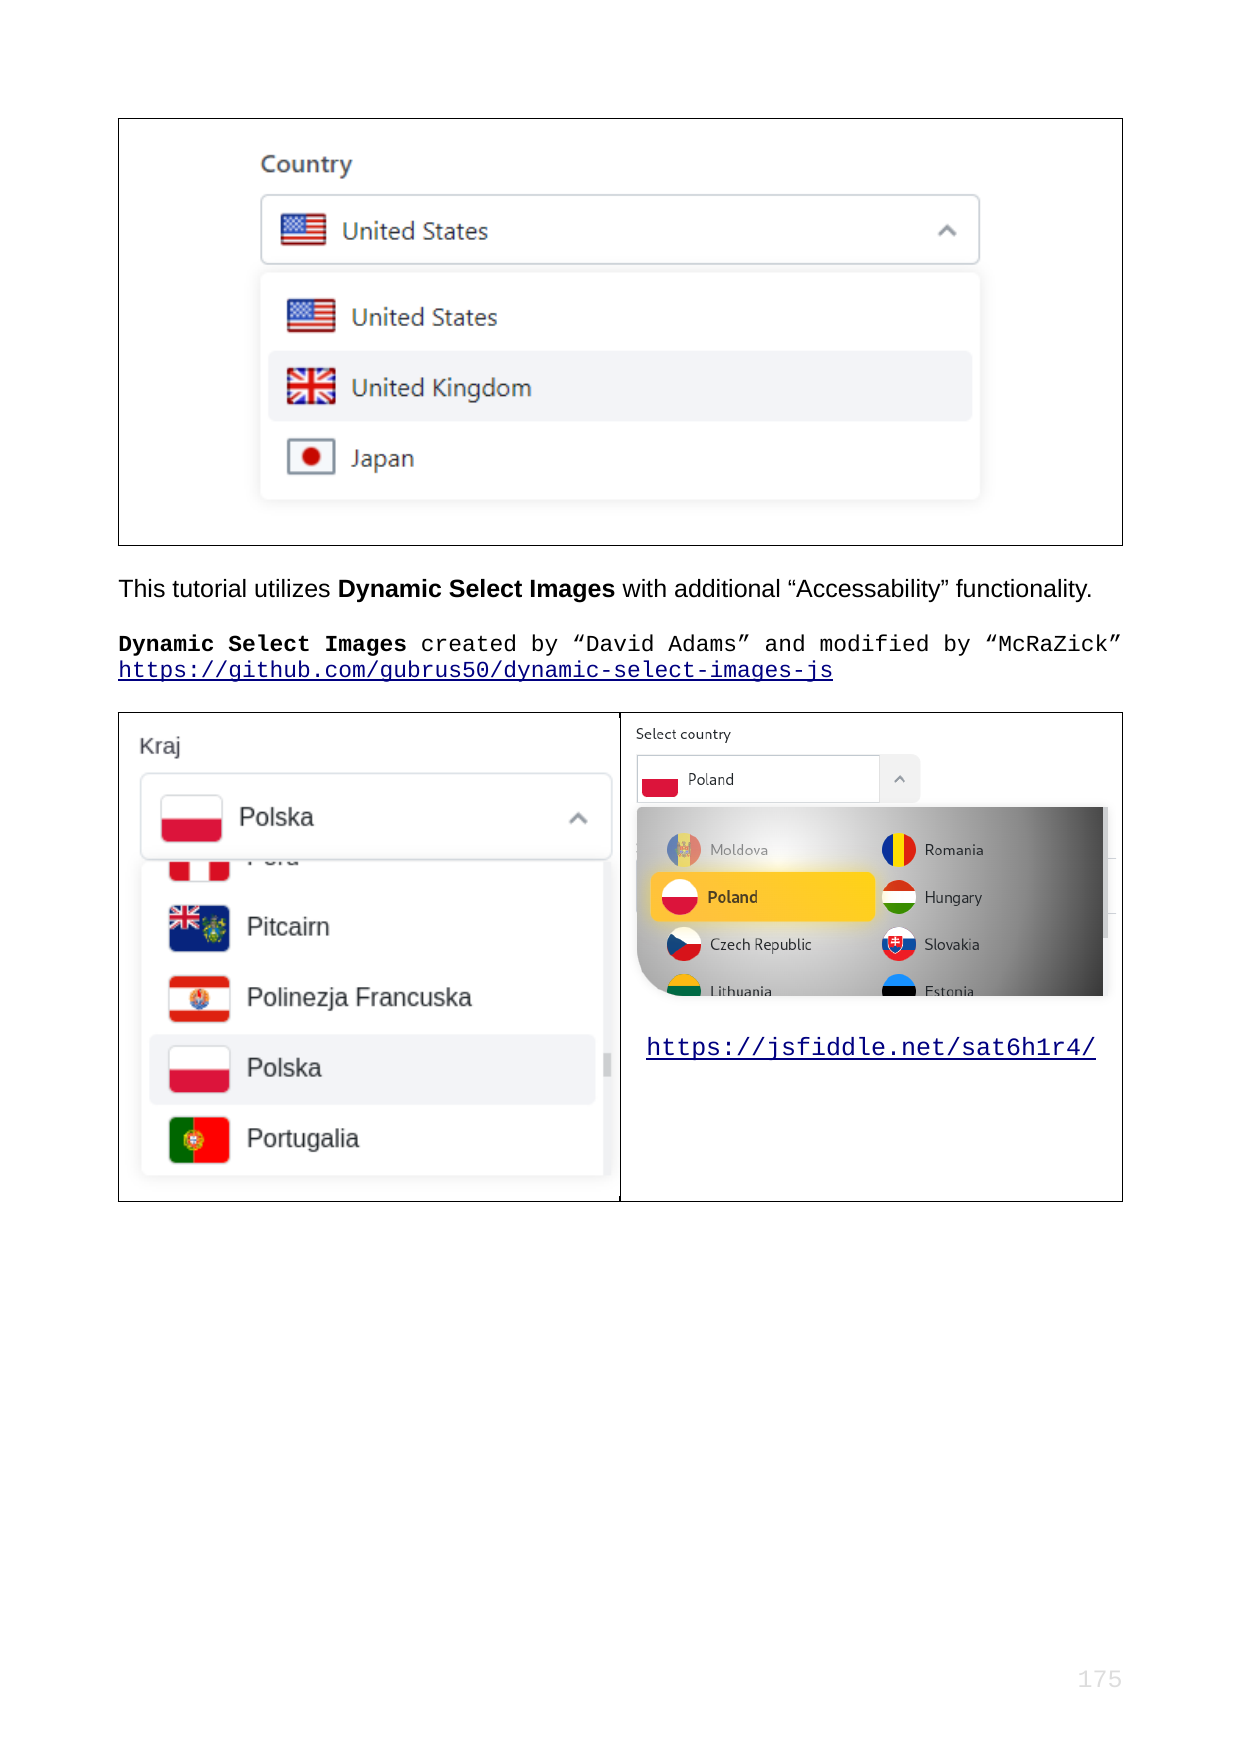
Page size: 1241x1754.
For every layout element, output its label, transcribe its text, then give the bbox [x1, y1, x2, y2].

table_header [119, 713, 619, 1201]
picture [123, 718, 620, 1196]
table_header https://jsfiddle.net/sat6h1r4/ [621, 713, 1122, 1201]
picture [625, 718, 1117, 1007]
text This tutorial utilizes Dynamic Select Images with additional “Accessability” functionality. [118, 574, 1122, 603]
picture [231, 125, 1010, 539]
text Dynamic Select Images created by “David Adams” and modified by “McRaZick” [118, 632, 1122, 658]
table_header [119, 119, 1122, 545]
text https://github.com/gubrus50/dynamic-select-images-js [118, 658, 1122, 684]
